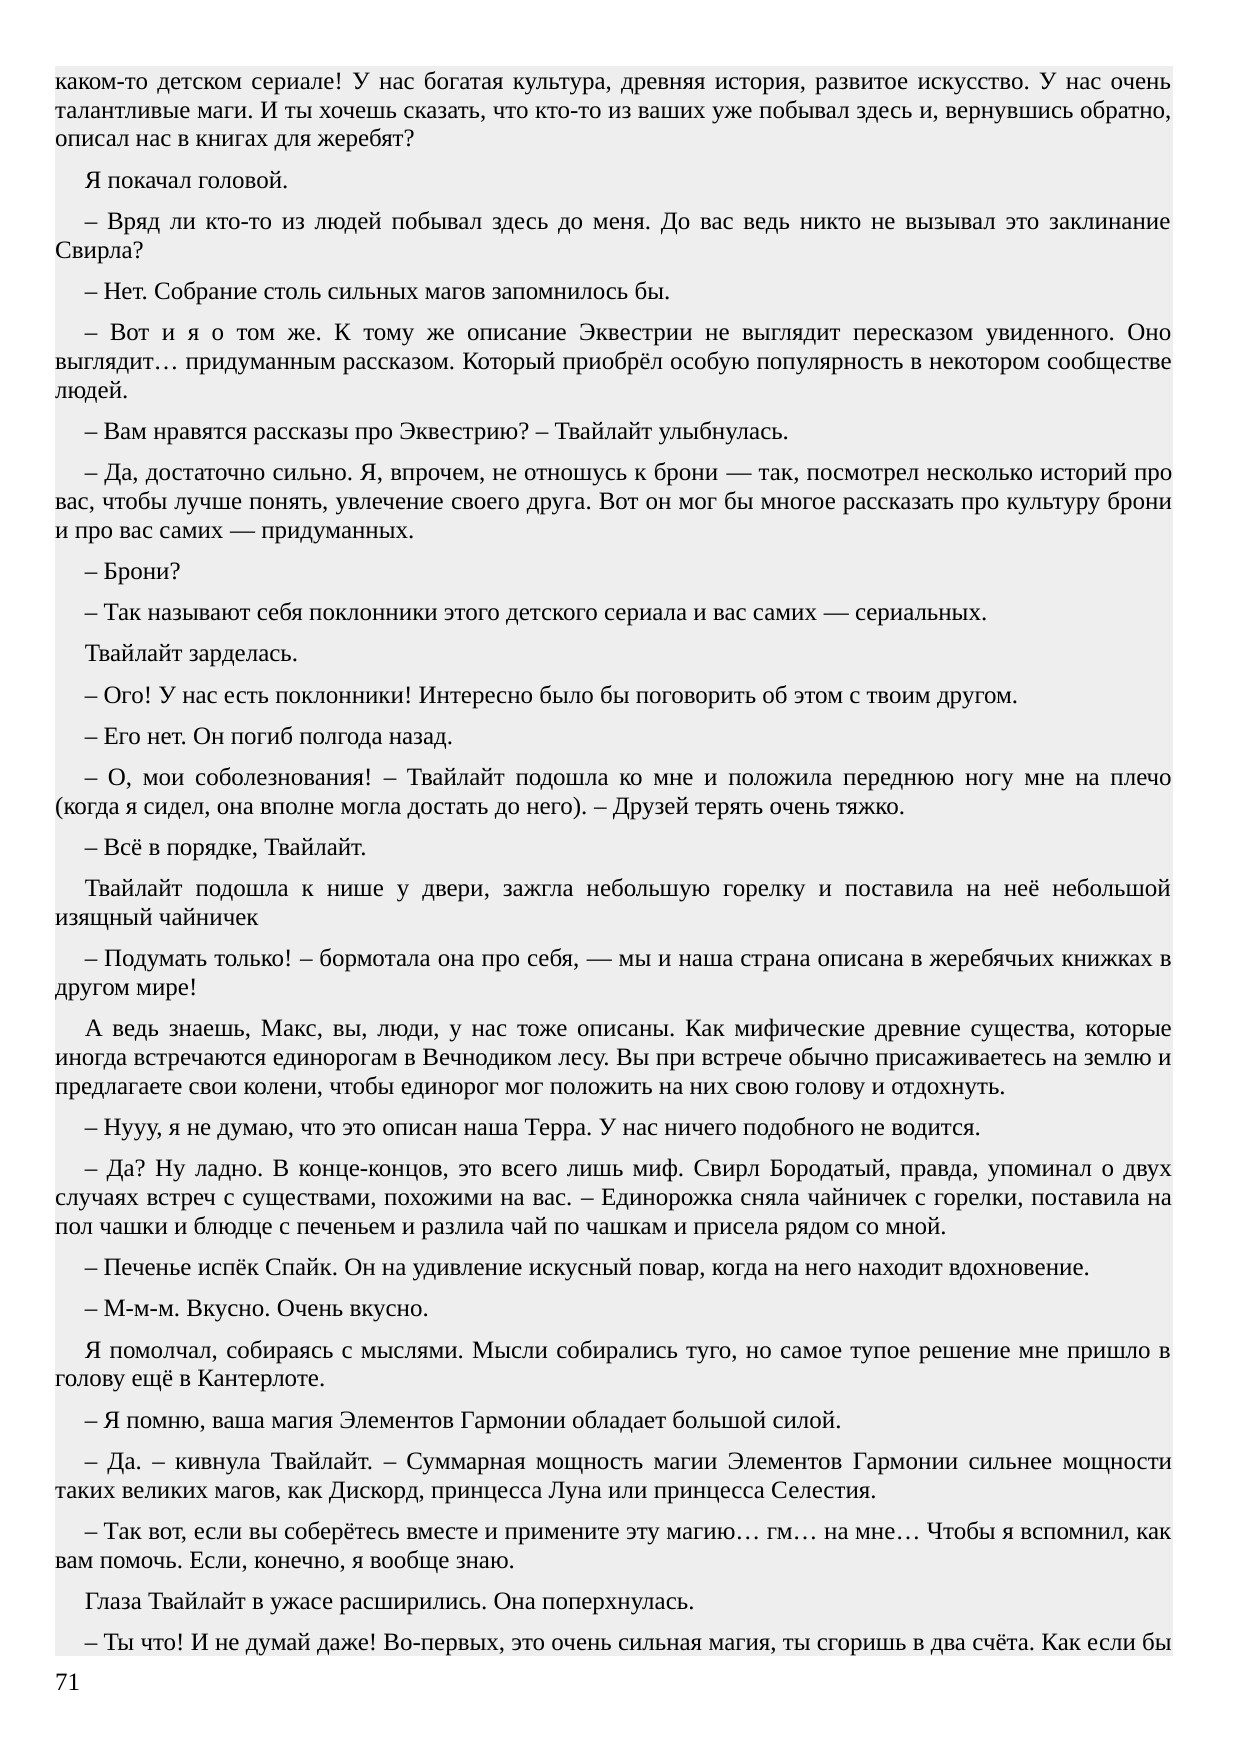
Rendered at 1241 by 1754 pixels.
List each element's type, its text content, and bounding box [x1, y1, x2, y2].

text – Вам нравятся рассказы про Эквестрию? – Твайлайт улыбнулась. [55, 416, 1173, 445]
text – Ого! У нас есть поклонники! Интересно было бы поговорить об этом с твоим другом. [55, 680, 1173, 708]
text – Всё в порядке, Твайлайт. [55, 832, 1173, 861]
text – Печенье испёк Спайк. Он на удивление искусный повар, когда на него находит вдохновение. [55, 1252, 1173, 1281]
text – Подумать только! – бормотала она про себя, — мы и наша страна описана в жеребячьих книжках в другом мире! [55, 943, 1173, 1001]
text – Нет. Собрание столь сильных магов запомнилось бы. [55, 276, 1173, 305]
text Твайлайт зарделась. [55, 638, 1173, 667]
text – О, мои соболезнования! – Твайлайт подошла ко мне и положила переднюю ногу мне на плечо (когда я сидел, она вполне могла достать до него). – Друзей терять очень тяжко. [55, 762, 1173, 820]
text – Да. – кивнула Твайлайт. – Суммарная мощность магии Элементов Гармонии сильнее мощности таких великих магов, как Дискорд, принцесса Луна или принцесса Селестия. [55, 1446, 1173, 1503]
text – Брони? [55, 556, 1173, 585]
text – М-м-м. Вкусно. Очень вкусно. [55, 1293, 1173, 1322]
text Глаза Твайлайт в ужасе расширились. Она поперхнулась. [55, 1586, 1173, 1615]
text Я покачал головой. [55, 165, 1173, 193]
text – Да? Ну ладно. В конце-концов, это всего лишь миф. Свирл Бородатый, правда, упоминал о двух случаях встреч с существами, похожими на вас. – Единорожка сняла чайничек с горелки, поставила на пол чашки и блюдце с печеньем и разлила чай по чашкам и присела рядом со мной. [55, 1153, 1173, 1240]
text – Так называют себя поклонники этого детского сериала и вас самих — сериальных. [55, 597, 1173, 626]
text А ведь знаешь, Макс, вы, люди, у нас тоже описаны. Как мифические древние существа, которые иногда встречаются единорогам в Вечнодиком лесу. Вы при встрече обычно присаживаетесь на землю и предлагаете свои колени, чтобы единорог мог положить на них свою голову и отдохнуть. [55, 1013, 1173, 1100]
text – Нууу, я не думаю, что это описан наша Терра. У нас ничего подобного не водится. [55, 1112, 1173, 1141]
text Твайлайт подошла к нише у двери, зажгла небольшую горелку и поставила на неё небольшой изящный чайничек [55, 873, 1173, 931]
text – Ты что! И не думай даже! Во-первых, это очень сильная магия, ты сгоришь в два счёта. Как если бы [55, 1627, 1173, 1656]
text – Вот и я о том же. К тому же описание Эквестрии не выглядит пересказом увиденного. Оно выглядит… придуманным рассказом. Который приобрёл особую популярность в некотором сообществе людей. [55, 317, 1173, 403]
text – Вряд ли кто-то из людей побывал здесь до меня. До вас ведь никто не вызывал это заклинание Свирла? [55, 206, 1173, 263]
text – Его нет. Он погиб полгода назад. [55, 721, 1173, 750]
text Я помолчал, собираясь с мыслями. Мысли собирались туго, но самое тупое решение мне пришло в голову ещё в Кантерлоте. [55, 1335, 1173, 1392]
text – Я помню, ваша магия Элементов Гармонии обладает большой силой. [55, 1405, 1173, 1433]
text – Да, достаточно сильно. Я, впрочем, не отношусь к брони — так, посмотрел несколько историй про вас, чтобы лучше понять, увлечение своего друга. Вот он мог бы многое рассказать про культуру брони и про вас самих — придуманных. [55, 457, 1173, 543]
text каком-то детском сериале! У нас богатая культура, древняя история, развитое искусство. У нас очень талантливые маги. И ты хочешь сказать, что кто-то из ваших уже побывал здесь и, вернувшись обратно, описал нас в книгах для жеребят? [55, 66, 1173, 152]
text – Так вот, если вы соберётесь вместе и примените эту магию… гм… на мне… Чтобы я вспомнил, как вам помочь. Если, конечно, я вообще знаю. [55, 1516, 1173, 1573]
